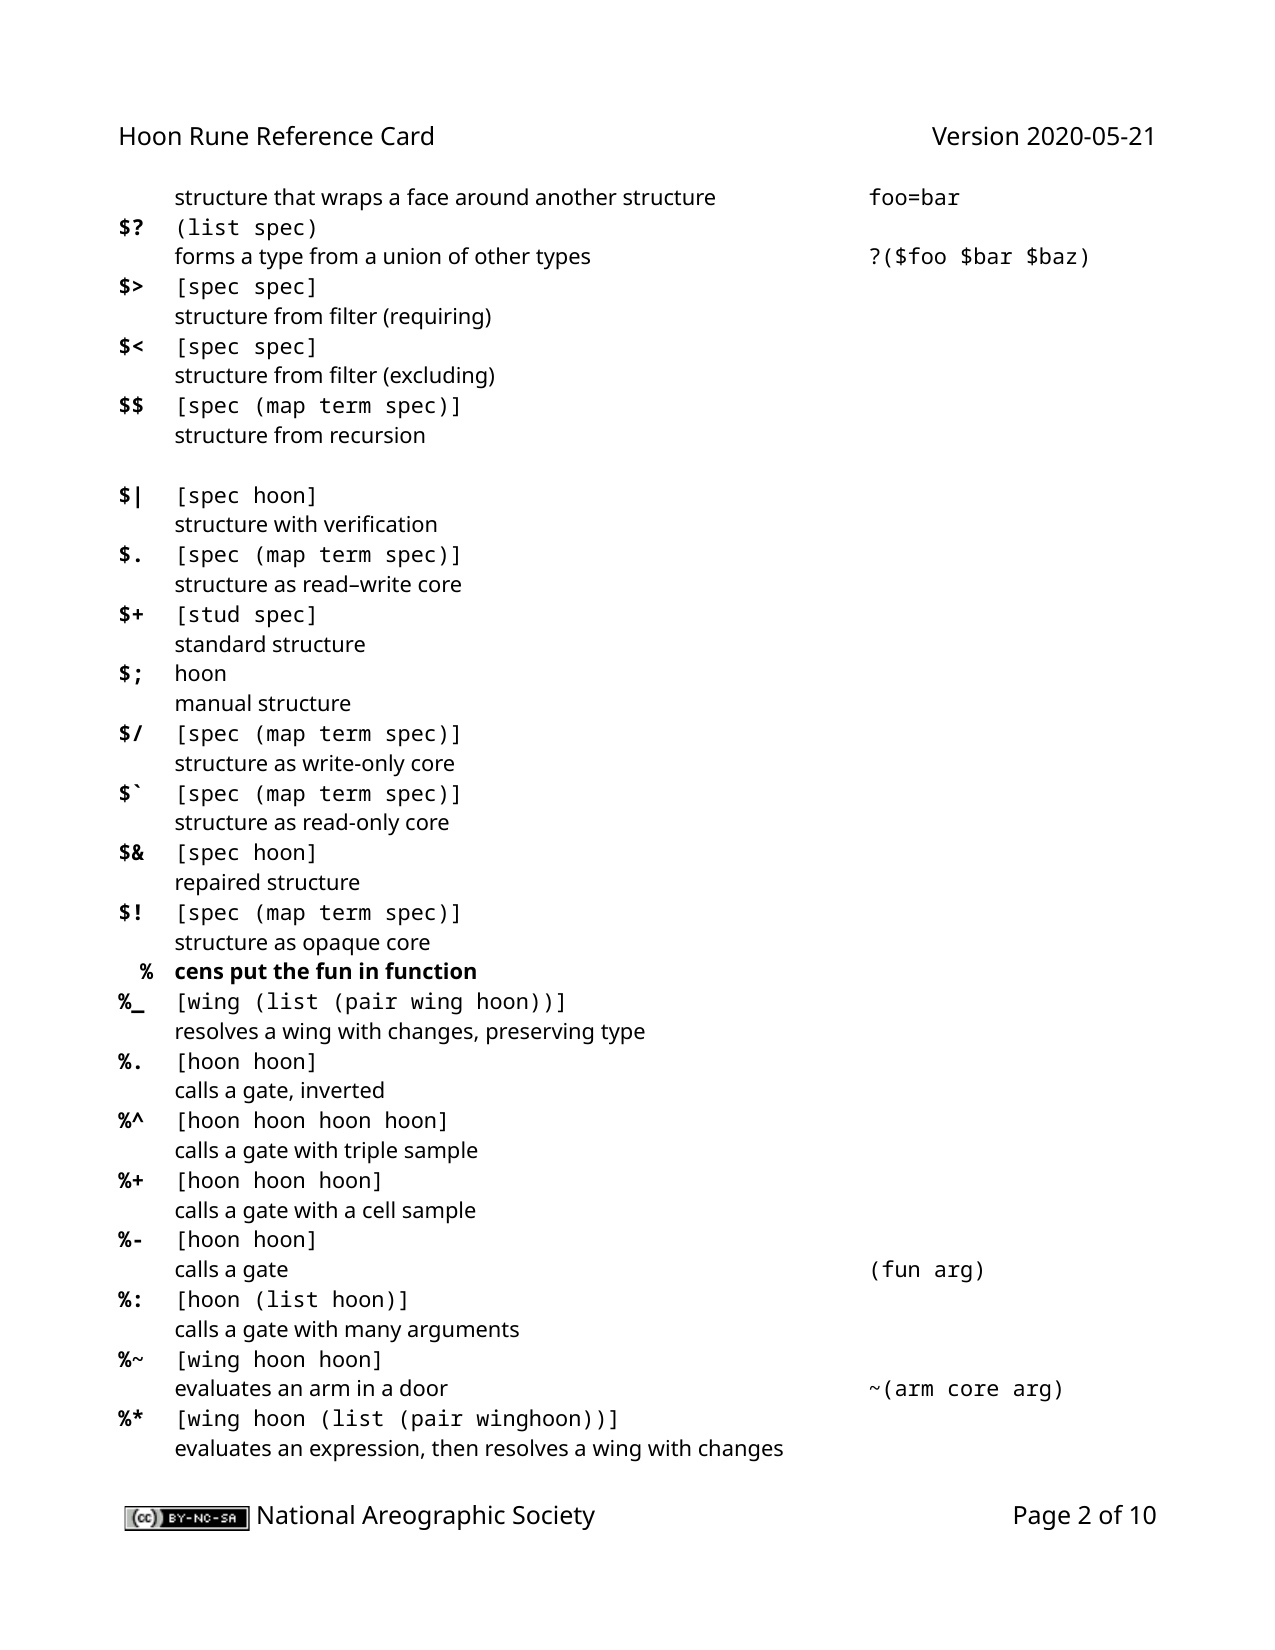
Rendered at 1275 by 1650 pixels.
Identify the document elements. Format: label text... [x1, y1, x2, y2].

table_cell forms a type from a union of other types [174, 241, 868, 271]
table_cell calls a gate with a cell sample [174, 1195, 1157, 1224]
table_cell [118, 807, 174, 837]
table_cell (list spec) [174, 211, 868, 241]
table_cell %- [118, 1224, 174, 1254]
table_cell [868, 271, 1157, 301]
table_cell [868, 569, 1157, 599]
table_cell [stud spec] [174, 599, 868, 628]
table_cell [868, 420, 1157, 450]
table_cell [868, 331, 1157, 360]
table_cell foo=bar [868, 182, 1157, 211]
table_cell [wing hoon (list (pair winghoon))] [174, 1403, 1157, 1433]
table_cell [118, 1195, 174, 1224]
table_cell [spec hoon] [174, 837, 868, 867]
table_cell repaired structure [174, 867, 868, 897]
table_cell [868, 539, 1157, 569]
table_cell $/ [118, 718, 174, 748]
table_cell structure as read–write core [174, 569, 868, 599]
table_cell %. [118, 1046, 174, 1075]
table_cell [868, 390, 1157, 420]
table_cell [spec spec] [174, 331, 868, 360]
table_cell structure as read-only core [174, 807, 868, 837]
table_cell $? [118, 211, 174, 241]
table_cell [868, 897, 1157, 926]
table_cell [868, 718, 1157, 748]
table_cell [868, 360, 1157, 390]
table_cell [868, 1344, 1157, 1373]
table_cell hoon [174, 658, 868, 688]
table_cell [spec (map term spec)] [174, 390, 868, 420]
table_cell [868, 509, 1157, 539]
table_cell [118, 926, 174, 956]
table_cell [hoon hoon] [174, 1224, 868, 1254]
table_cell [118, 569, 174, 599]
table_cell [118, 629, 174, 658]
table_cell [118, 748, 174, 777]
table_cell calls a gate with triple sample [174, 1135, 1157, 1165]
table_cell structure as opaque core [174, 926, 868, 956]
table_cell structure from recursion [174, 420, 868, 450]
table_cell [118, 360, 174, 390]
table_cell $. [118, 539, 174, 569]
table_cell [868, 629, 1157, 658]
table_cell $+ [118, 599, 174, 628]
table_cell [868, 1224, 1157, 1254]
table_cell [118, 1314, 174, 1343]
table_cell [wing (list (pair wing hoon))] [174, 986, 1157, 1016]
table_cell $< [118, 331, 174, 360]
table_cell [868, 658, 1157, 688]
table_cell [118, 301, 174, 331]
table_cell [868, 807, 1157, 837]
table_cell [118, 241, 174, 271]
table_cell [wing hoon hoon] [174, 1344, 868, 1373]
table_cell $> [118, 271, 174, 301]
table_cell %~ [118, 1344, 174, 1373]
table_cell structure that wraps a face around another structure [174, 182, 868, 211]
table_cell [868, 688, 1157, 718]
table_cell evaluates an arm in a door [174, 1373, 868, 1403]
table_cell %_ [118, 986, 174, 1016]
table_cell ~(arm core arg) [868, 1373, 1157, 1403]
table_cell calls a gate, inverted [174, 1075, 1157, 1105]
table_cell $! [118, 897, 174, 926]
table_cell %* [118, 1403, 174, 1433]
table_cell [118, 420, 174, 450]
table_cell structure as write-only core [174, 748, 868, 777]
table_cell %+ [118, 1165, 174, 1194]
table_cell [868, 748, 1157, 777]
table_cell [118, 509, 174, 539]
table_cell calls a gate [174, 1254, 868, 1284]
table_cell % [118, 956, 174, 986]
table_cell calls a gate with many arguments [174, 1314, 1157, 1343]
table_cell [hoon hoon hoon] [174, 1165, 1157, 1194]
table_cell [spec (map term spec)] [174, 897, 868, 926]
table_cell structure with verification [174, 509, 868, 539]
table_cell [118, 1016, 174, 1046]
table_cell structure from filter (excluding) [174, 360, 868, 390]
table_cell resolves a wing with changes, preserving type [174, 1016, 1157, 1046]
table_cell [118, 1254, 174, 1284]
table_cell %^ [118, 1105, 174, 1135]
table_cell [118, 1135, 174, 1165]
table_cell [868, 926, 1157, 956]
table_cell [hoon hoon hoon hoon] [174, 1105, 1157, 1135]
table_cell (fun arg) [868, 1254, 1157, 1284]
table_cell [118, 688, 174, 718]
table_cell manual structure [174, 688, 868, 718]
table_cell standard structure [174, 629, 868, 658]
table_cell [spec hoon] [174, 450, 868, 509]
table_cell $$ [118, 390, 174, 420]
table_cell [868, 837, 1157, 867]
table_cell [868, 211, 1157, 241]
table_cell [868, 301, 1157, 331]
picture [124, 1506, 250, 1531]
table_cell $| [118, 450, 174, 509]
table_cell [hoon hoon] [174, 1046, 1157, 1075]
table_cell [spec (map term spec)] [174, 778, 868, 807]
table_cell [spec (map term spec)] [174, 539, 868, 569]
table_cell [868, 450, 1157, 509]
table_cell $` [118, 778, 174, 807]
table_cell [118, 1373, 174, 1403]
table_cell [hoon (list hoon)] [174, 1284, 1157, 1314]
table_cell $; [118, 658, 174, 688]
table_cell [868, 599, 1157, 628]
table_cell [118, 182, 174, 211]
table_cell evaluates an expression, then resolves a wing with changes [174, 1433, 1157, 1463]
table_cell cens put the fun in function [174, 956, 1157, 986]
table_cell [868, 778, 1157, 807]
table_cell structure from filter (requiring) [174, 301, 868, 331]
table_cell ?($foo $bar $baz) [868, 241, 1157, 271]
table_cell [118, 1075, 174, 1105]
table_cell [118, 867, 174, 897]
table_cell [spec (map term spec)] [174, 718, 868, 748]
table_cell [spec spec] [174, 271, 868, 301]
table_cell [868, 867, 1157, 897]
table_cell %: [118, 1284, 174, 1314]
table_cell [118, 1433, 174, 1463]
table_cell $& [118, 837, 174, 867]
